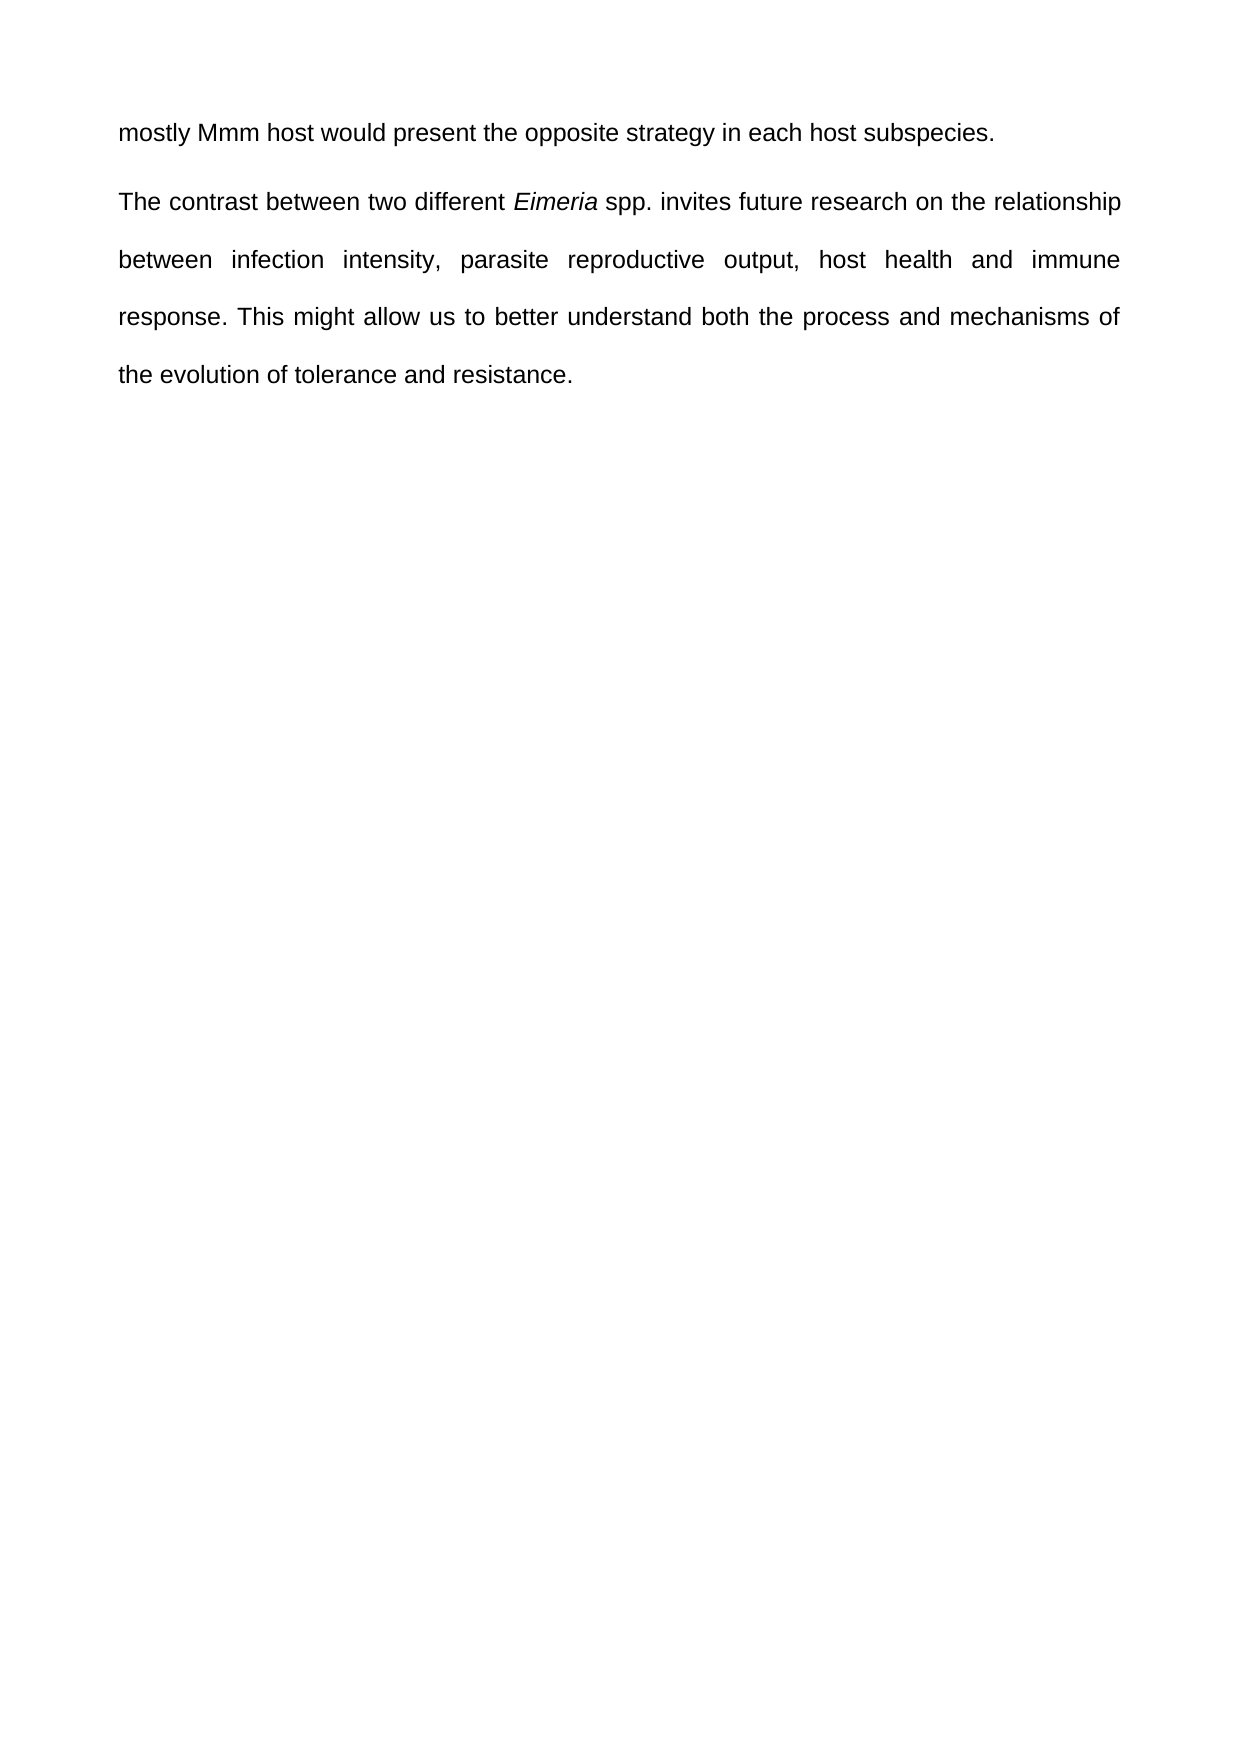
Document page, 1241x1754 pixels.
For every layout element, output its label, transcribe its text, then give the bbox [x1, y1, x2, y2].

text mostly Mmm host would present the opposite strategy in each host subspecies. [118, 118, 1122, 147]
text The contrast between two different Eimeria spp. invites future research on the relationship between infection intensity, parasite reproductive output, host health and immune response. This might allow us to better understand both the process and mechanisms of the evolution of tolerance and resistance. [118, 187, 1122, 389]
